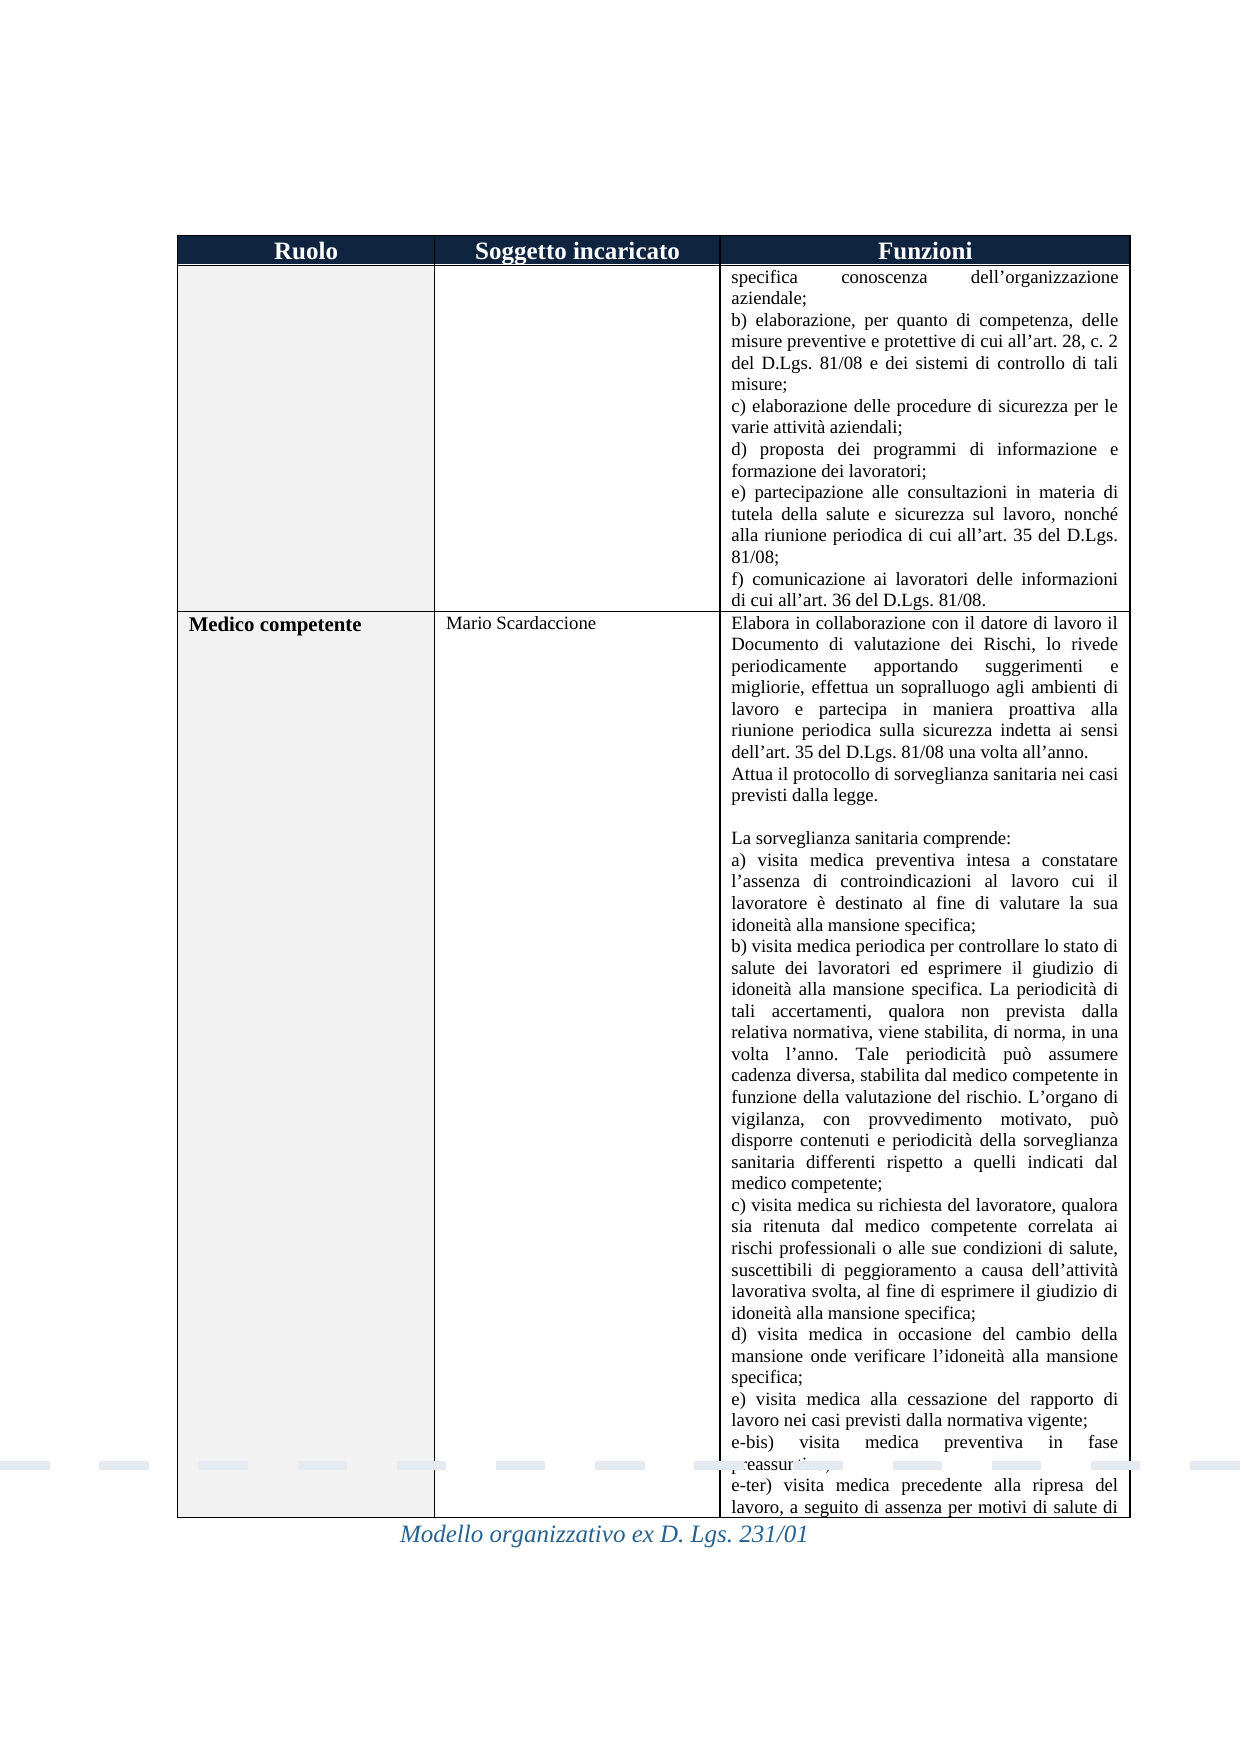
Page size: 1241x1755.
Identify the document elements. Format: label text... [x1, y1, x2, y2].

table_cell Medico competente [178, 612, 434, 1517]
table_header Soggetto incaricato [435, 236, 719, 264]
table_header Ruolo [178, 236, 434, 264]
table_cell Elabora in collaborazione con il datore di lavoro il Documento di valutazione dei Rischi, lo rivede periodicamente apportando suggerimenti e migliorie, effettua un sopralluogo agli ambienti di lavoro e partecipa in maniera proattiva alla riunione periodica sulla sicurezza indetta ai sensi dell’art. 35 del D.Lgs. 81/08 una volta all’anno. Attua il protocollo di sorveglianza sanitaria nei casi previsti dalla legge. La sorveglianza sanitaria comprende: a) visita medica preventiva intesa a constatare l’assenza di controindicazioni al lavoro cui il lavoratore è destinato al fine di valutare la sua idoneità alla mansione specifica; b) visita medica periodica per controllare lo stato di salute dei lavoratori ed esprimere il giudizio di idoneità alla mansione specifica. La periodicità di tali accertamenti, qualora non prevista dalla relativa normativa, viene stabilita, di norma, in una volta l’anno. Tale periodicità può assumere cadenza diversa, stabilita dal medico competente in funzione della valutazione del rischio. L’organo di vigilanza, con provvedimento motivato, può disporre contenuti e periodicità della sorveglianza sanitaria differenti rispetto a quelli indicati dal medico competente; c) visita medica su richiesta del lavoratore, qualora sia ritenuta dal medico competente correlata ai rischi professionali o alle sue condizioni di salute, suscettibili di peggioramento a causa dell’attività lavorativa svolta, al fine di esprimere il giudizio di idoneità alla mansione specifica; d) visita medica in occasione del cambio della mansione onde verificare l’idoneità alla mansione specifica; e) visita medica alla cessazione del rapporto di lavoro nei casi previsti dalla normativa vigente; e-bis) visita medica preventiva in fase preassuntiva; e-ter) visita medica precedente alla ripresa del lavoro, a seguito di assenza per motivi di salute di [721, 612, 1129, 1517]
table_cell [178, 266, 434, 611]
table_cell [435, 266, 719, 611]
table_cell Mario Scardaccione [435, 612, 719, 1517]
table_header Funzioni [721, 236, 1129, 264]
table_cell specifica conoscenza dell’organizzazione aziendale; b) elaborazione, per quanto di competenza, delle misure preventive e protettive di cui all’art. 28, c. 2 del D.Lgs. 81/08 e dei sistemi di controllo di tali misure; c) elaborazione delle procedure di sicurezza per le varie attività aziendali; d) proposta dei programmi di informazione e formazione dei lavoratori; e) partecipazione alle consultazioni in materia di tutela della salute e sicurezza sul lavoro, nonché alla riunione periodica di cui all’art. 35 del D.Lgs. 81/08; f) comunicazione ai lavoratori delle informazioni di cui all’art. 36 del D.Lgs. 81/08. [721, 266, 1129, 611]
